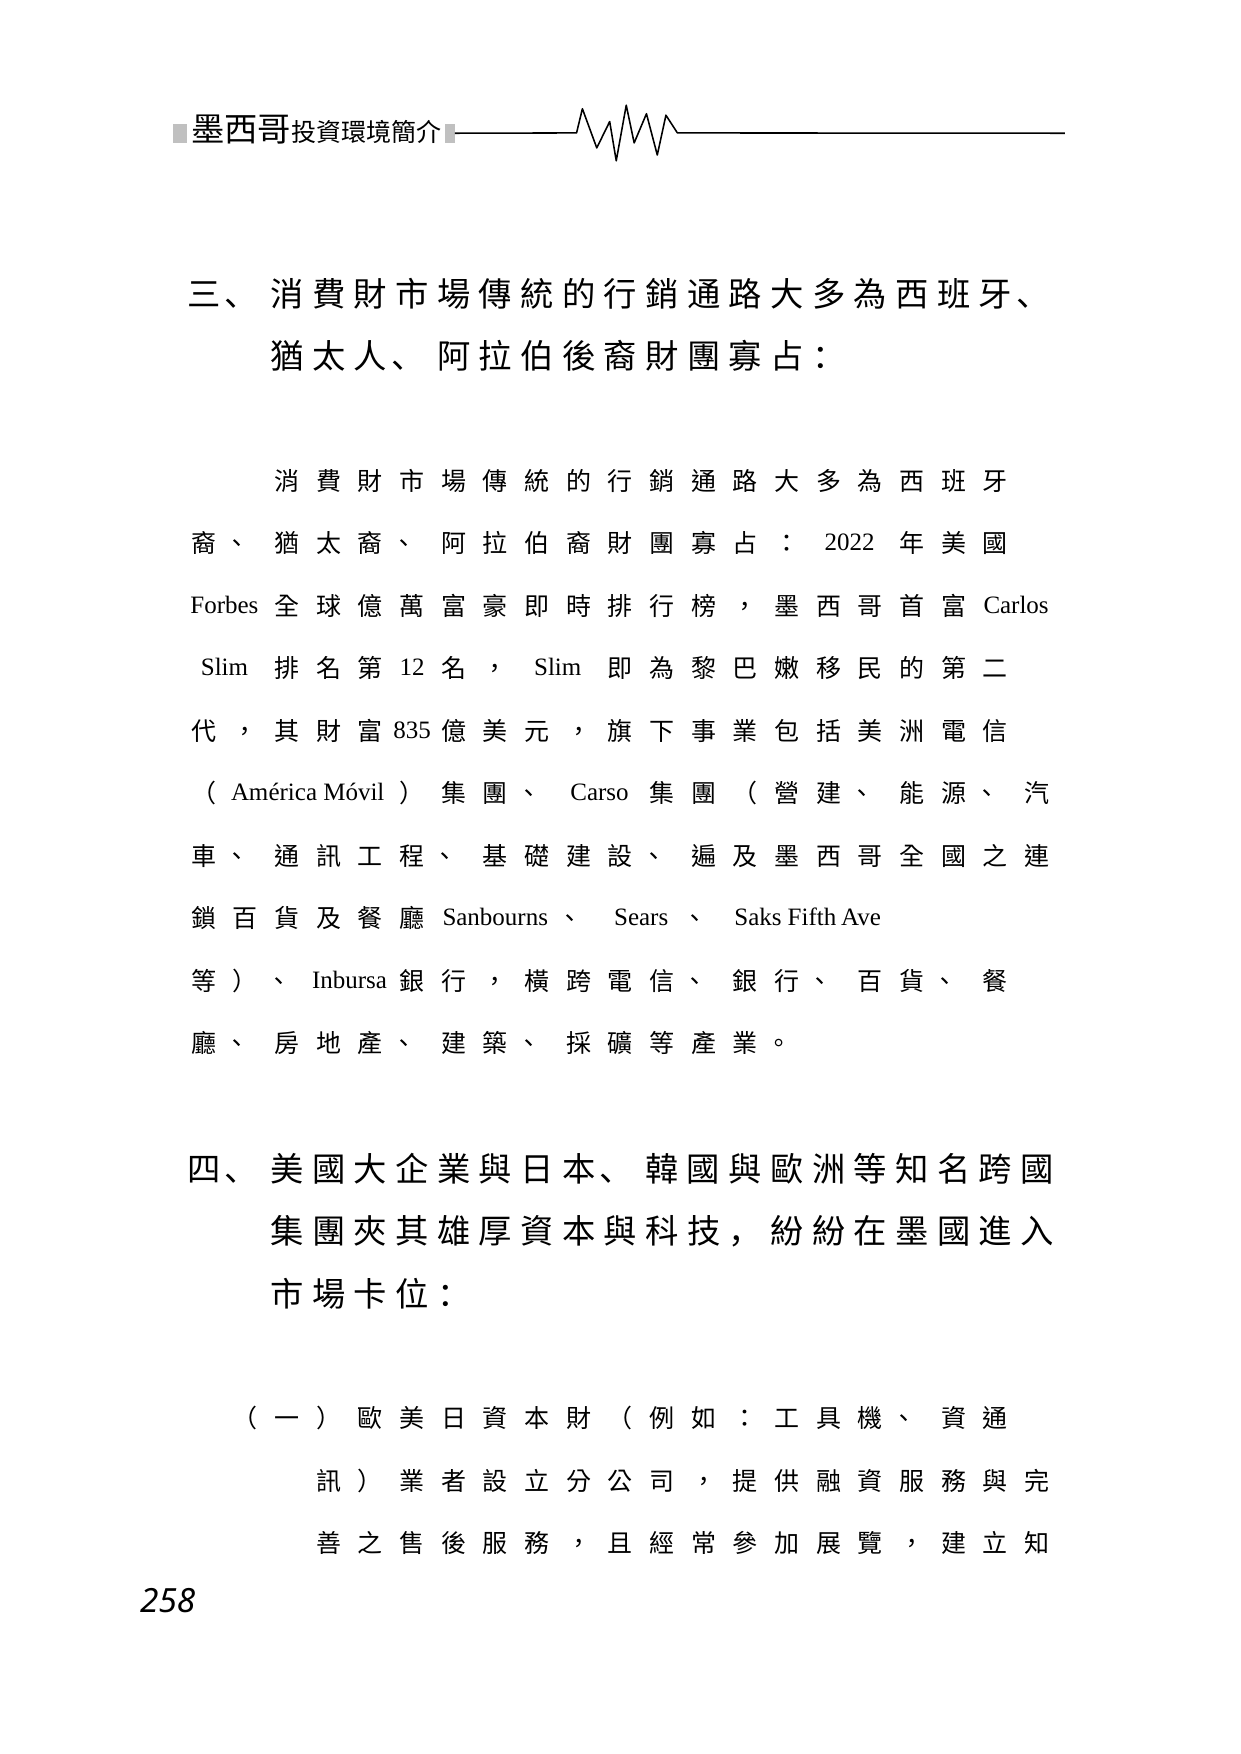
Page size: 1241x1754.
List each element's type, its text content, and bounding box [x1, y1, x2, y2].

text 四、美國大企業與日本、韓國與歐洲等知名跨國集團夾其雄厚資本與科技，紛紛在墨國進入市場卡位： [183, 1125, 1058, 1313]
text 三、消費財市場傳統的行銷通路大多為西班牙、猶太人、阿拉伯後裔財團寡占： [183, 250, 1058, 375]
text 消費財市場傳統的行銷通路大多為西班牙裔、猶太裔、阿拉伯裔財團寡占：2022年美國Forbes全球億萬富豪即時排行榜，墨西哥首富Carlos Slim排名第12名，Slim即為黎巴嫩移民的第二代，其財富835億美元，旗下事業包括美洲電信（América Móvil）集團、Carso集團（營建、能源、汽車、通訊工程、基礎建設、遍及墨西哥全國之連鎖百貨及餐廳Sanbourns、Sears、Saks Fifth Ave等）、Inbursa銀行，橫跨電信、銀行、百貨、餐廳、房地產、建築、採礦等產業。 [183, 438, 1058, 1063]
text （一）歐美日資本財（例如：工具機、資通訊）業者設立分公司，提供融資服務與完善之售後服務，且經常參加展覽，建立知 [207, 1375, 1058, 1563]
